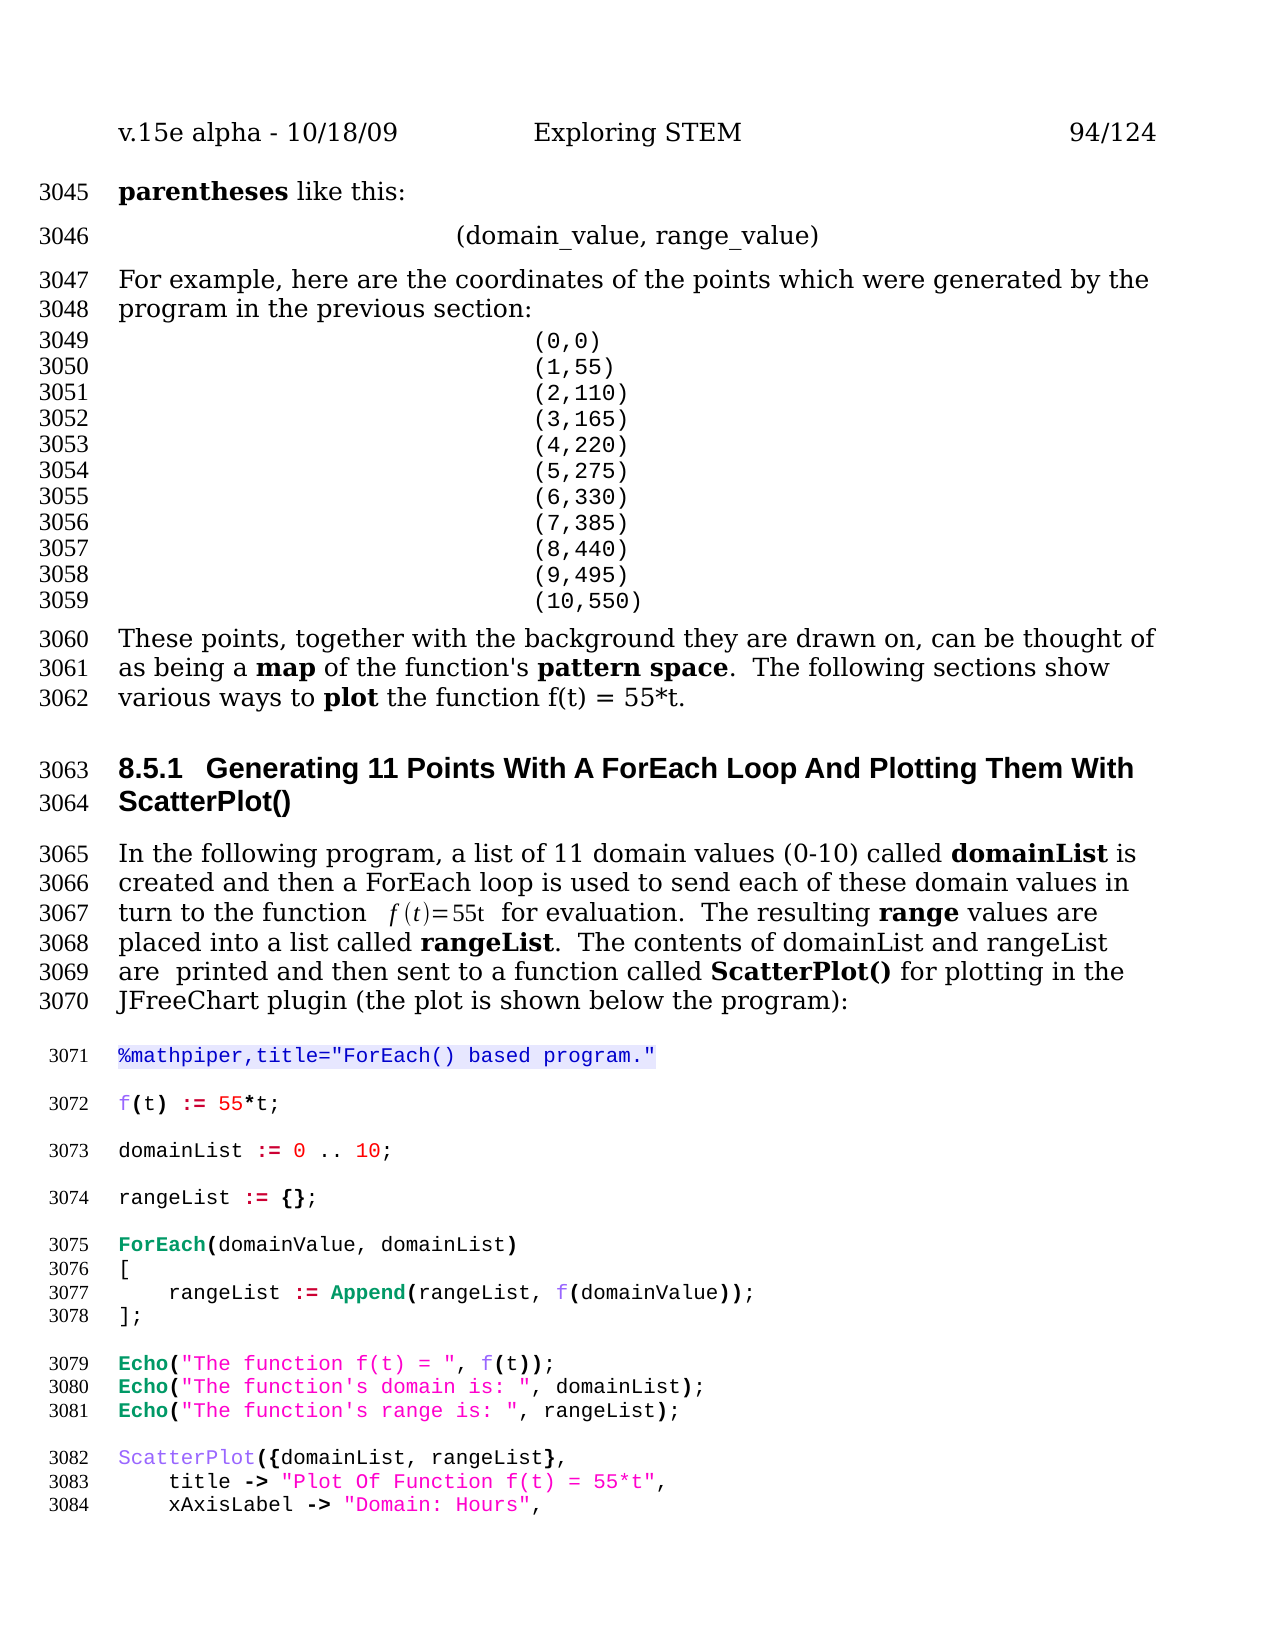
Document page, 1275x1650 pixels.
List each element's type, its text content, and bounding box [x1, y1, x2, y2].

text xAxisLabel -> "Domain: Hours", [118, 1494, 1157, 1518]
text (3,165) [533, 407, 1157, 433]
text ]; [118, 1305, 1157, 1329]
text (9,495) [533, 563, 1157, 589]
text In the following program, a list of 11 domain values (0-10) called domainList is created and then a ForEach loop is used to send each of these domain values in turn to the functionfor evaluation. The resulting range values are placed into a list called rangeList. The contents of domainList and rangeList are printed and then sent to a function called ScatterPlot() for plotting in the JFreeChart plugin (the plot is shown below the program): [118, 839, 1157, 1016]
text [ [118, 1258, 1157, 1282]
text %mathpiper,title="ForEach() based program." [118, 1045, 1157, 1069]
text (1,55) [533, 356, 1157, 382]
text These points, together with the background they are drawn on, can be thought of as being a map of the function's pattern space. The following sections show various ways to plot the function f(t) = 55*t. [118, 624, 1157, 712]
text Echo("The function's range is: ", rangeList); [118, 1400, 1157, 1423]
text (8,440) [533, 537, 1157, 563]
text Echo("The function f(t) = ", f(t)); [118, 1353, 1157, 1376]
text (4,220) [533, 433, 1157, 459]
text (2,110) [533, 382, 1157, 407]
text (6,330) [533, 485, 1157, 511]
text title -> "Plot Of Function f(t) = 55*t", [118, 1471, 1157, 1494]
text (10,550) [533, 589, 1157, 615]
text For example, here are the coordinates of the points which were generated by the program in the previous section: [118, 265, 1157, 324]
text (7,385) [533, 511, 1157, 537]
text (domain_value, range_value) [118, 221, 1157, 250]
text Echo("The function's domain is: ", domainList); [118, 1376, 1157, 1400]
text ScatterPlot({domainList, rangeList}, [118, 1447, 1157, 1471]
text domainList := 0 .. 10; [118, 1140, 1157, 1163]
text (0,0) [533, 330, 1157, 356]
text rangeList := Append(rangeList, f(domainValue)); [118, 1282, 1157, 1305]
text parentheses like this: [118, 177, 1157, 206]
text f(t) := 55*t; [118, 1092, 1157, 1116]
text rangeList := {}; [118, 1187, 1157, 1211]
subtitle Generating 11 Points With A ForEach Loop And Plotting Them With ScatterPlot() [118, 751, 1157, 818]
text ForEach(domainValue, domainList) [118, 1234, 1157, 1258]
text (5,275) [533, 459, 1157, 485]
